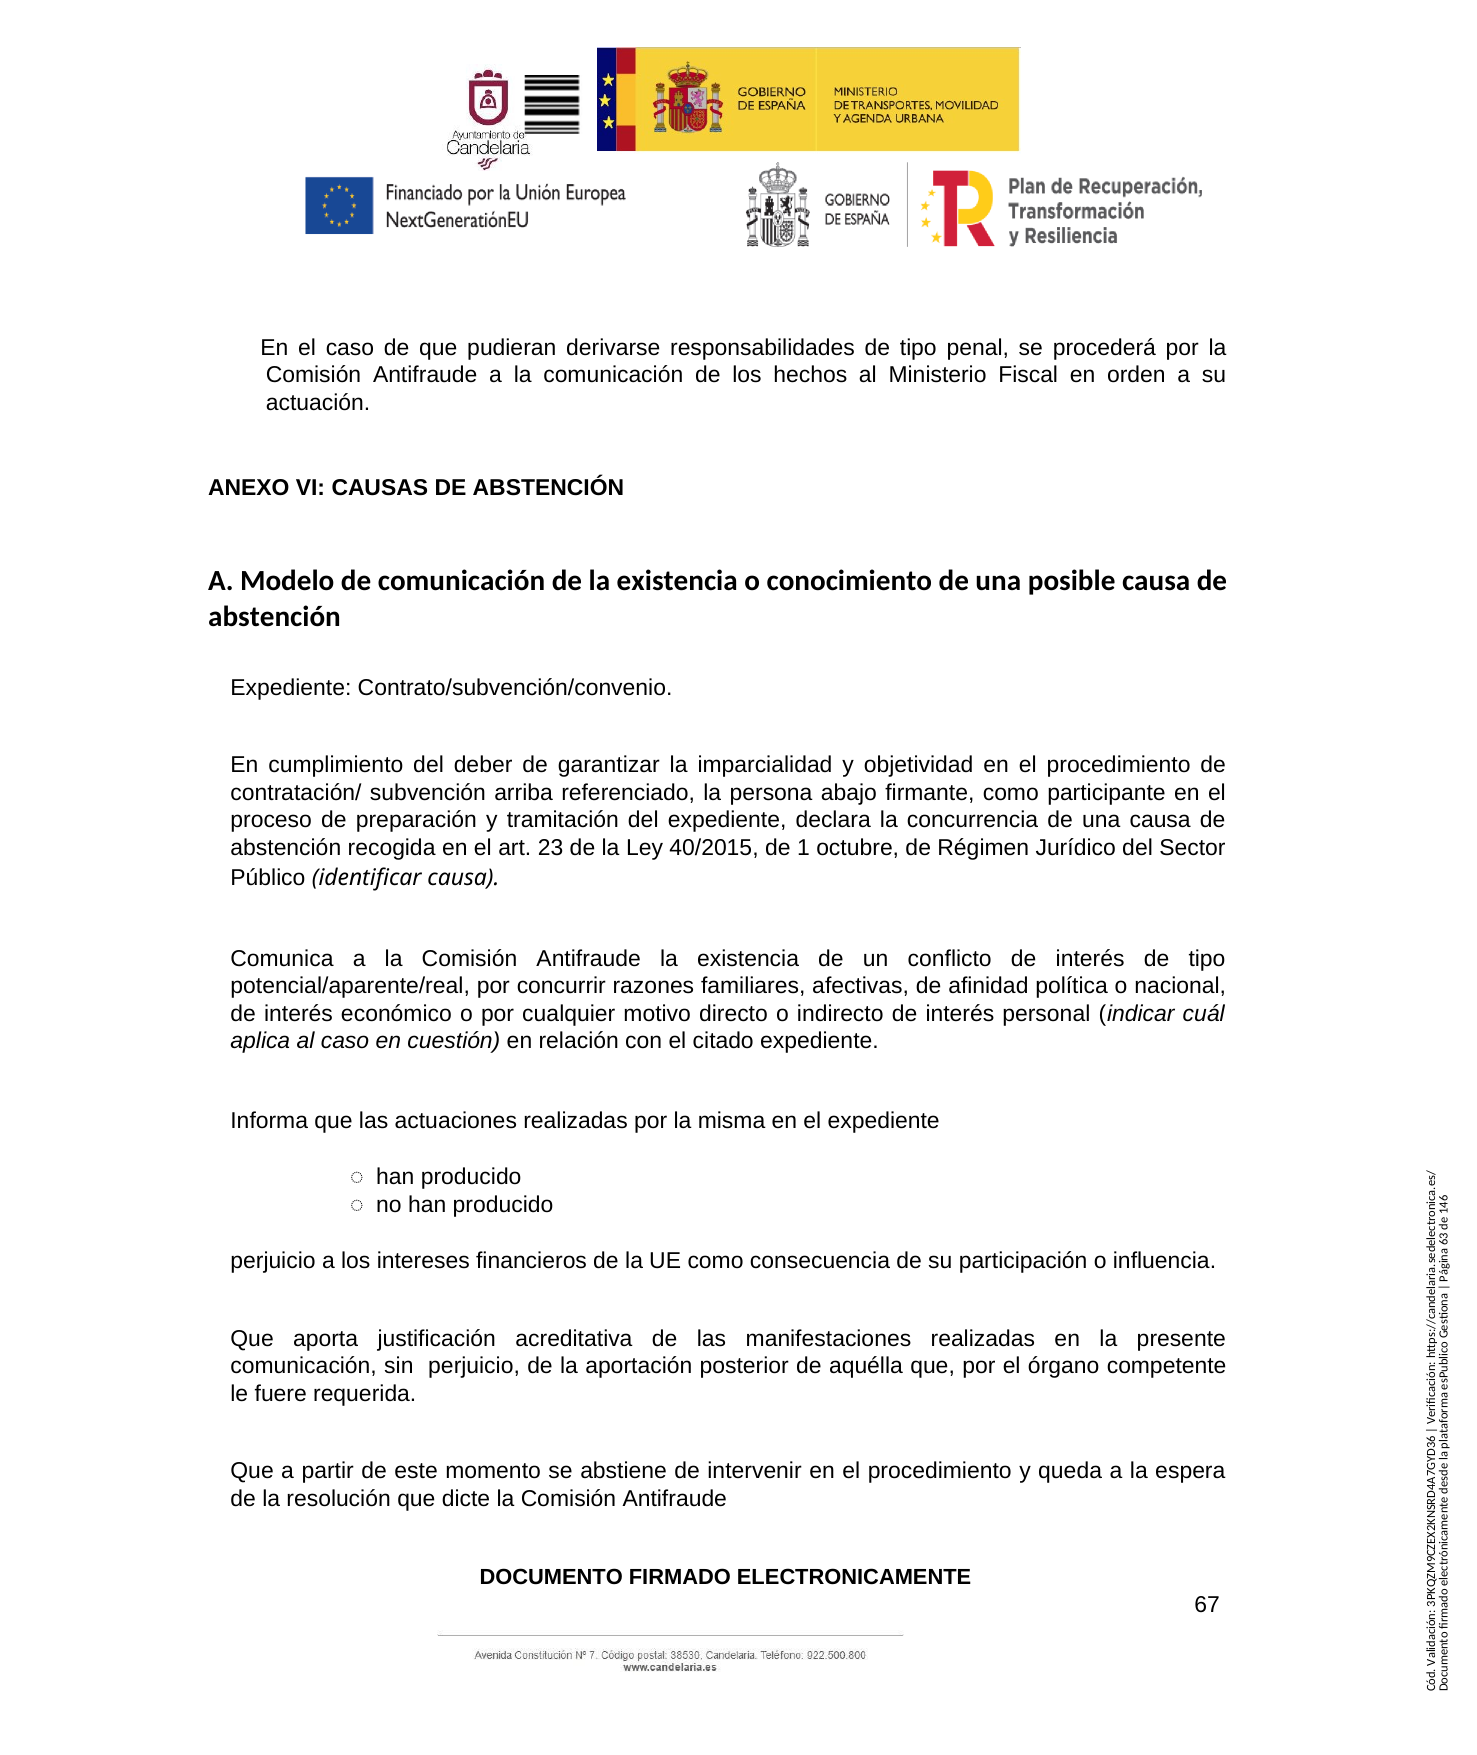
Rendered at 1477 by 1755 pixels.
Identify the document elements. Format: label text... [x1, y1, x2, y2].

text ANEXO VI: CAUSAS DE ABSTENCIÓN [208, 473, 1227, 500]
text 󠄀 no han producido [350, 1191, 1227, 1217]
text En cumplimiento del deber de garantizar la imparcialidad y objetividad en el procedimiento de contratación/ subvención arriba referenciado, la persona abajo firmante, como participante en el proceso de preparación y tramitación del expediente, declara la concurrencia de una causa de abstención recogida en el art. 23 de la Ley 40/2015, de 1 octubre, de Régimen Jurídico del Sector Público (identificar causa). [230, 751, 1227, 892]
subtitle A. Modelo de comunicación de la existencia o conocimiento de una posible causa de abstención [208, 562, 1234, 634]
text Expediente: Contrato/subvención/convenio. [230, 674, 1227, 700]
text En el caso de que pudieran derivarse responsabilidades de tipo penal, se procederá por la Comisión Antifraude a la comunicación de los hechos al Ministerio Fiscal en orden a su actuación. [260, 334, 1227, 415]
text 󠄀 han producido [350, 1163, 1227, 1189]
text DOCUMENTO FIRMADO ELECTRONICAMENTE [222, 1564, 1235, 1589]
text perjuicio a los intereses financieros de la UE como consecuencia de su participación o influencia. [230, 1247, 1227, 1273]
text Que a partir de este momento se abstiene de intervenir en el procedimiento y queda a la espera de la resolución que dicte la Comisión Antifraude [230, 1457, 1227, 1511]
text Informa que las actuaciones realizadas por la misma en el expediente [230, 1107, 1227, 1133]
text Que aporta justificación acreditativa de las manifestaciones realizadas en la presente comunicación, sin perjuicio, de la aportación posterior de aquélla que, por el órgano competente le fuere requerida. [230, 1325, 1227, 1406]
text Comunica a la Comisión Antifraude la existencia de un conflicto de interés de tipo potencial/aparente/real, por concurrir razones familiares, afectivas, de afinidad política o nacional, de interés económico o por cualquier motivo directo o indirecto de interés personal (indicar cuál aplica al caso en cuestión) en relación con el citado expediente. [230, 945, 1227, 1053]
